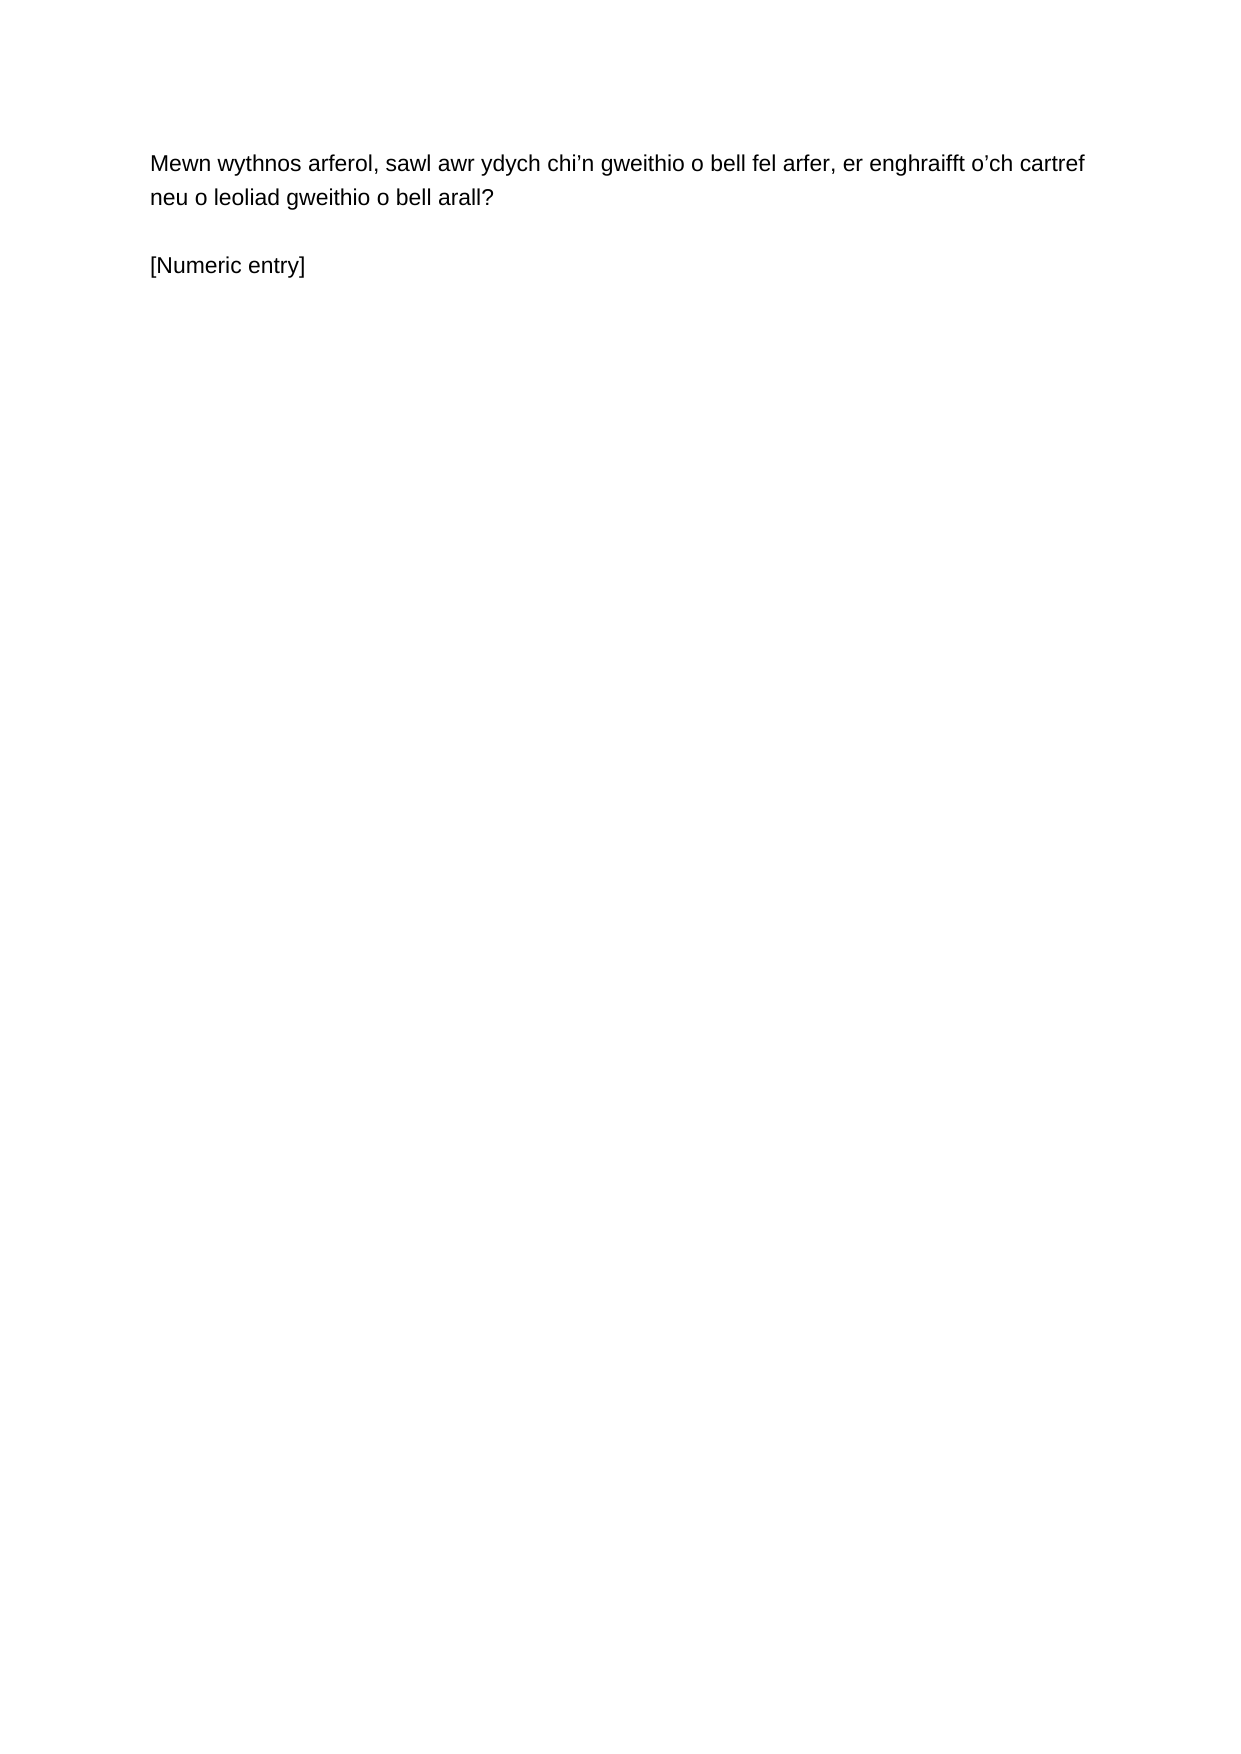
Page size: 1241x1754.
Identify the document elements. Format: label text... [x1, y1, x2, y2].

text Mewn wythnos arferol, sawl awr ydych chi’n gweithio o bell fel arfer, er enghraifft o’ch cartref neu o leoliad gweithio o bell arall? [150, 150, 1090, 211]
text [Numeric entry] [150, 252, 1090, 279]
